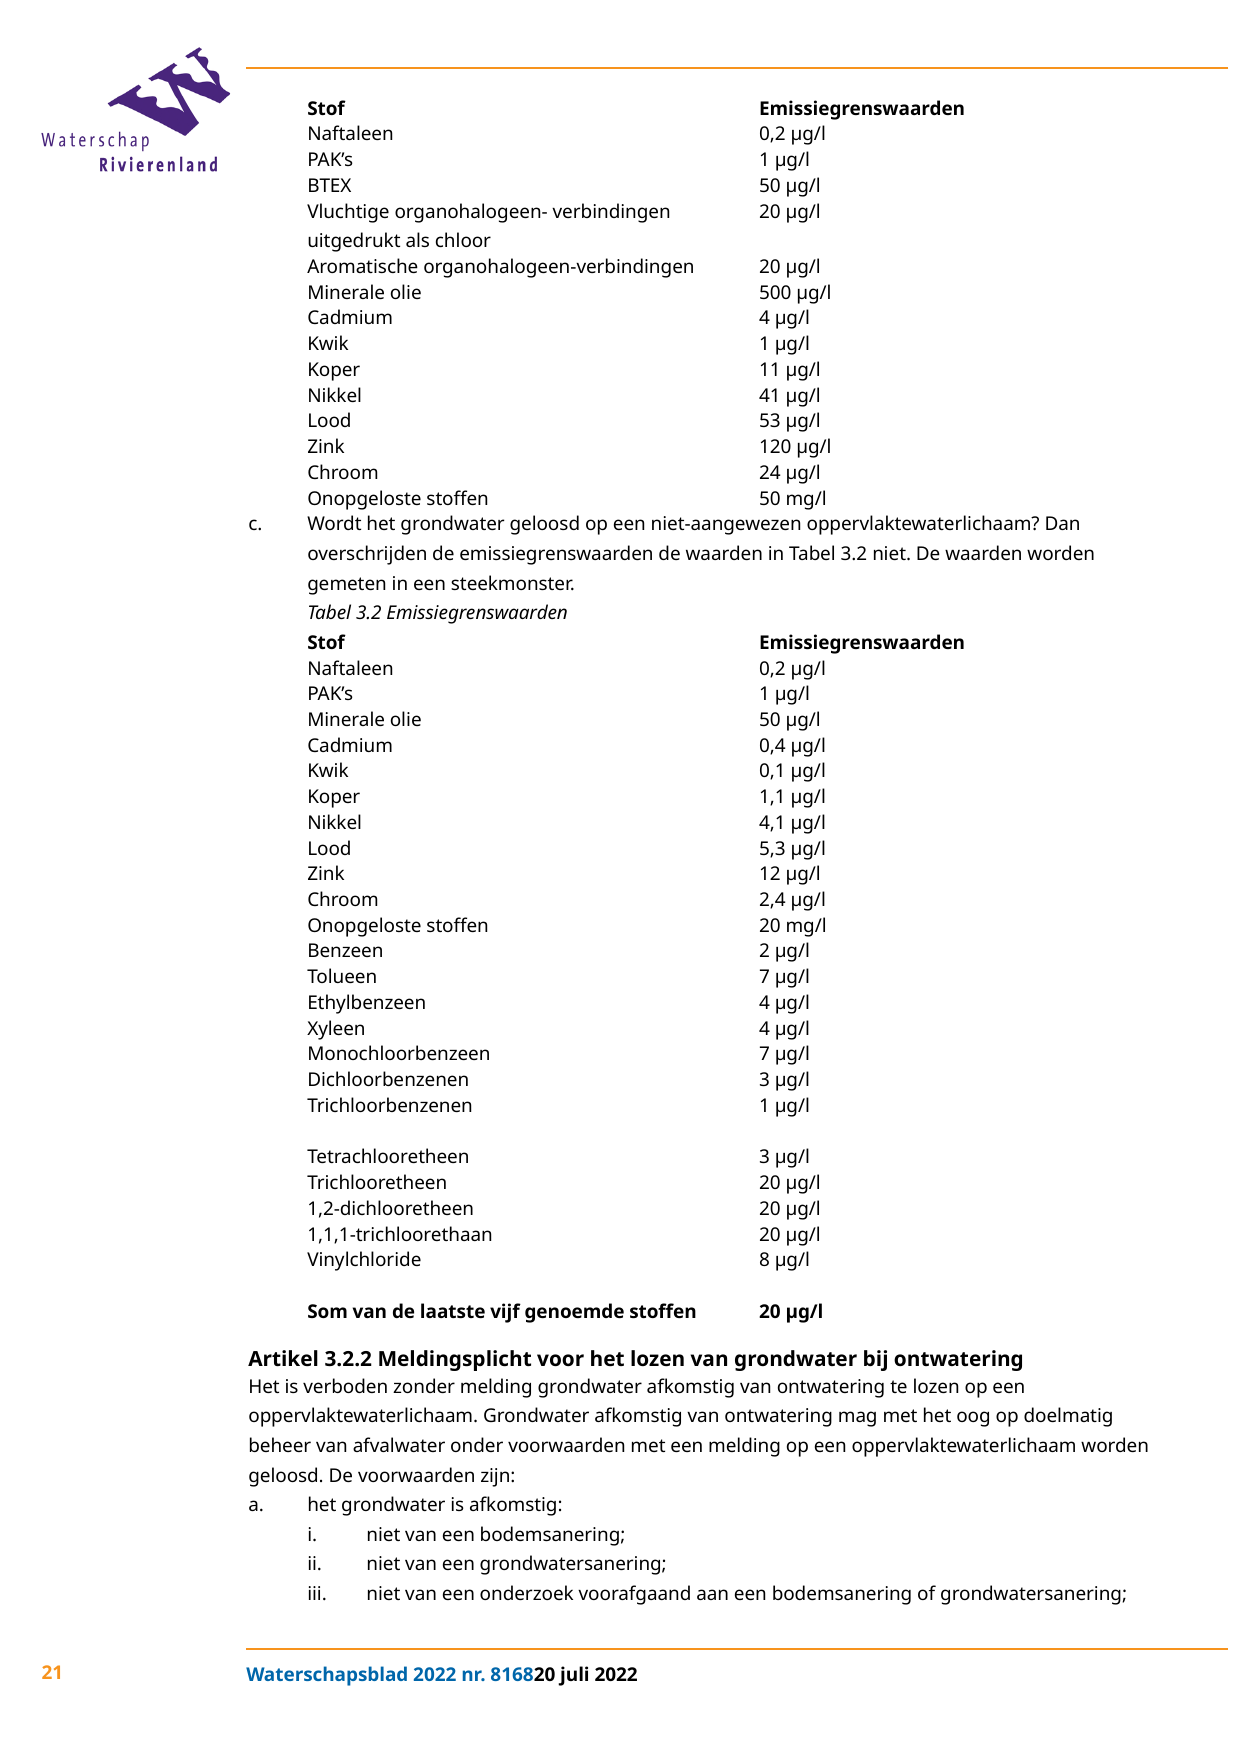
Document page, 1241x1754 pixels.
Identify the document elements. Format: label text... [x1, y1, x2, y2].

table_cell Benzeen [307, 938, 759, 963]
table_cell Trichloorbenzenen [307, 1092, 759, 1118]
table_cell 3 µg/l [759, 1144, 1211, 1169]
table_cell 41 µg/l [759, 382, 1211, 407]
table_cell Naftaleen [307, 121, 759, 146]
table_cell Onopgeloste stoffen [307, 912, 759, 938]
list niet van een onderzoek voorafgaand aan een bodemsanering of grondwatersanering; [307, 1580, 1152, 1606]
table_cell Xyleen [307, 1015, 759, 1041]
table_cell Tetrachlooretheen [307, 1144, 759, 1169]
table_header Stof [307, 629, 759, 655]
table_cell 4 µg/l [759, 1015, 1211, 1041]
table_cell Naftaleen [307, 655, 759, 680]
table_cell Chroom [307, 459, 759, 485]
text Artikel 3.2.2 Meldingsplicht voor het lozen van grondwater bij ontwatering [248, 1344, 1152, 1373]
table_cell 1,1 µg/l [759, 783, 1211, 809]
table_cell 2 µg/l [759, 938, 1211, 963]
table_cell Vinylchloride [307, 1246, 759, 1272]
table_cell 7 µg/l [759, 964, 1211, 989]
table_cell 0,1 µg/l [759, 758, 1211, 783]
text Het is verboden zonder melding grondwater afkomstig van ontwatering te lozen op een oppervlaktewaterlichaam. Grondwater afkomstig van ontwatering mag met het oog op doelmatig beheer van afvalwater onder voorwaarden met een melding op een oppervlaktewaterlichaam worden geloosd. De voorwaarden zijn: [248, 1373, 1152, 1487]
table_cell 20 µg/l [759, 1195, 1211, 1221]
table_cell 4 µg/l [759, 989, 1211, 1015]
table_cell 3 µg/l [759, 1066, 1211, 1092]
table_cell Cadmium [307, 305, 759, 330]
table_cell Monochloorbenzeen [307, 1041, 759, 1066]
table_cell Koper [307, 356, 759, 382]
table_cell 50 µg/l [759, 706, 1211, 732]
table_cell 7 µg/l [759, 1041, 1211, 1066]
table_cell 1,2-dichlooretheen [307, 1195, 759, 1221]
list Wordt het grondwater geloosd op een niet-aangewezen oppervlaktewaterlichaam? Dan overschrijden de emissiegrenswaarden de waarden in Tabel 3.2 niet. De waarden worden gemeten in een steekmonster. [248, 511, 1152, 595]
table_cell Zink [307, 433, 759, 459]
table_cell BTEX [307, 172, 759, 198]
table_cell Som van de laatste vijf genoemde stoffen [307, 1298, 759, 1324]
table_cell Nikkel [307, 382, 759, 407]
list niet van een grondwatersanering; [307, 1551, 1152, 1576]
table_cell 1 µg/l [759, 1092, 1211, 1118]
table_cell 5,3 µg/l [759, 835, 1211, 861]
table_cell 20 µg/l [759, 1221, 1211, 1246]
table_cell 500 µg/l [759, 279, 1211, 304]
table_cell 11 µg/l [759, 356, 1211, 382]
table_cell 20 mg/l [759, 912, 1211, 938]
table_cell Nikkel [307, 809, 759, 835]
table_cell Aromatische organohalogeen-verbindingen [307, 253, 759, 279]
table_cell 20 µg/l [759, 198, 1211, 253]
table_cell 20 µg/l [759, 253, 1211, 279]
table_cell PAK’s [307, 680, 759, 706]
table_header Stof [307, 95, 759, 121]
picture [41, 47, 231, 172]
table_header Emissiegrenswaarden [759, 629, 1211, 655]
table_cell 120 µg/l [759, 433, 1211, 459]
table_cell Koper [307, 783, 759, 809]
table_cell 1,1,1-trichloorethaan [307, 1221, 759, 1246]
table_cell 12 µg/l [759, 861, 1211, 886]
table_cell [307, 1272, 759, 1298]
list het grondwater is afkomstig: [248, 1491, 1152, 1517]
table_cell [307, 1118, 759, 1143]
table_cell Minerale olie [307, 279, 759, 304]
table_cell Lood [307, 835, 759, 861]
table_cell Lood [307, 408, 759, 433]
table_header Emissiegrenswaarden [759, 95, 1211, 121]
table_cell Onopgeloste stoffen [307, 485, 759, 510]
table_cell 1 µg/l [759, 330, 1211, 356]
table_cell Tolueen [307, 964, 759, 989]
table_cell Cadmium [307, 732, 759, 758]
table_cell 2,4 µg/l [759, 886, 1211, 912]
table_cell 20 µg/l [759, 1169, 1211, 1195]
table_cell [759, 1272, 1211, 1298]
table_cell Kwik [307, 330, 759, 356]
table_cell PAK’s [307, 146, 759, 172]
table_cell 0,2 µg/l [759, 121, 1211, 146]
table_cell 8 µg/l [759, 1246, 1211, 1272]
table_cell 0,4 µg/l [759, 732, 1211, 758]
table_cell Kwik [307, 758, 759, 783]
table_cell 20 µg/l [759, 1298, 1211, 1324]
table_cell 53 µg/l [759, 408, 1211, 433]
table_cell [759, 1118, 1211, 1143]
table_cell Ethylbenzeen [307, 989, 759, 1015]
table_cell 1 µg/l [759, 680, 1211, 706]
table_cell 50 mg/l [759, 485, 1211, 510]
table_cell 1 µg/l [759, 146, 1211, 172]
table_cell Minerale olie [307, 706, 759, 732]
table_cell 4 µg/l [759, 305, 1211, 330]
table_cell Dichloorbenzenen [307, 1066, 759, 1092]
table_cell Zink [307, 861, 759, 886]
table_cell 4,1 µg/l [759, 809, 1211, 835]
list niet van een bodemsanering; [307, 1521, 1152, 1547]
table_cell 24 µg/l [759, 459, 1211, 485]
table_cell 50 µg/l [759, 172, 1211, 198]
table_cell Trichlooretheen [307, 1169, 759, 1195]
table_cell Vluchtige organohalogeen- verbindingen uitgedrukt als chloor [307, 198, 759, 253]
table_cell 0,2 µg/l [759, 655, 1211, 680]
list Tabel 3.2 Emissiegrenswaarden [248, 599, 1152, 625]
table_cell Chroom [307, 886, 759, 912]
